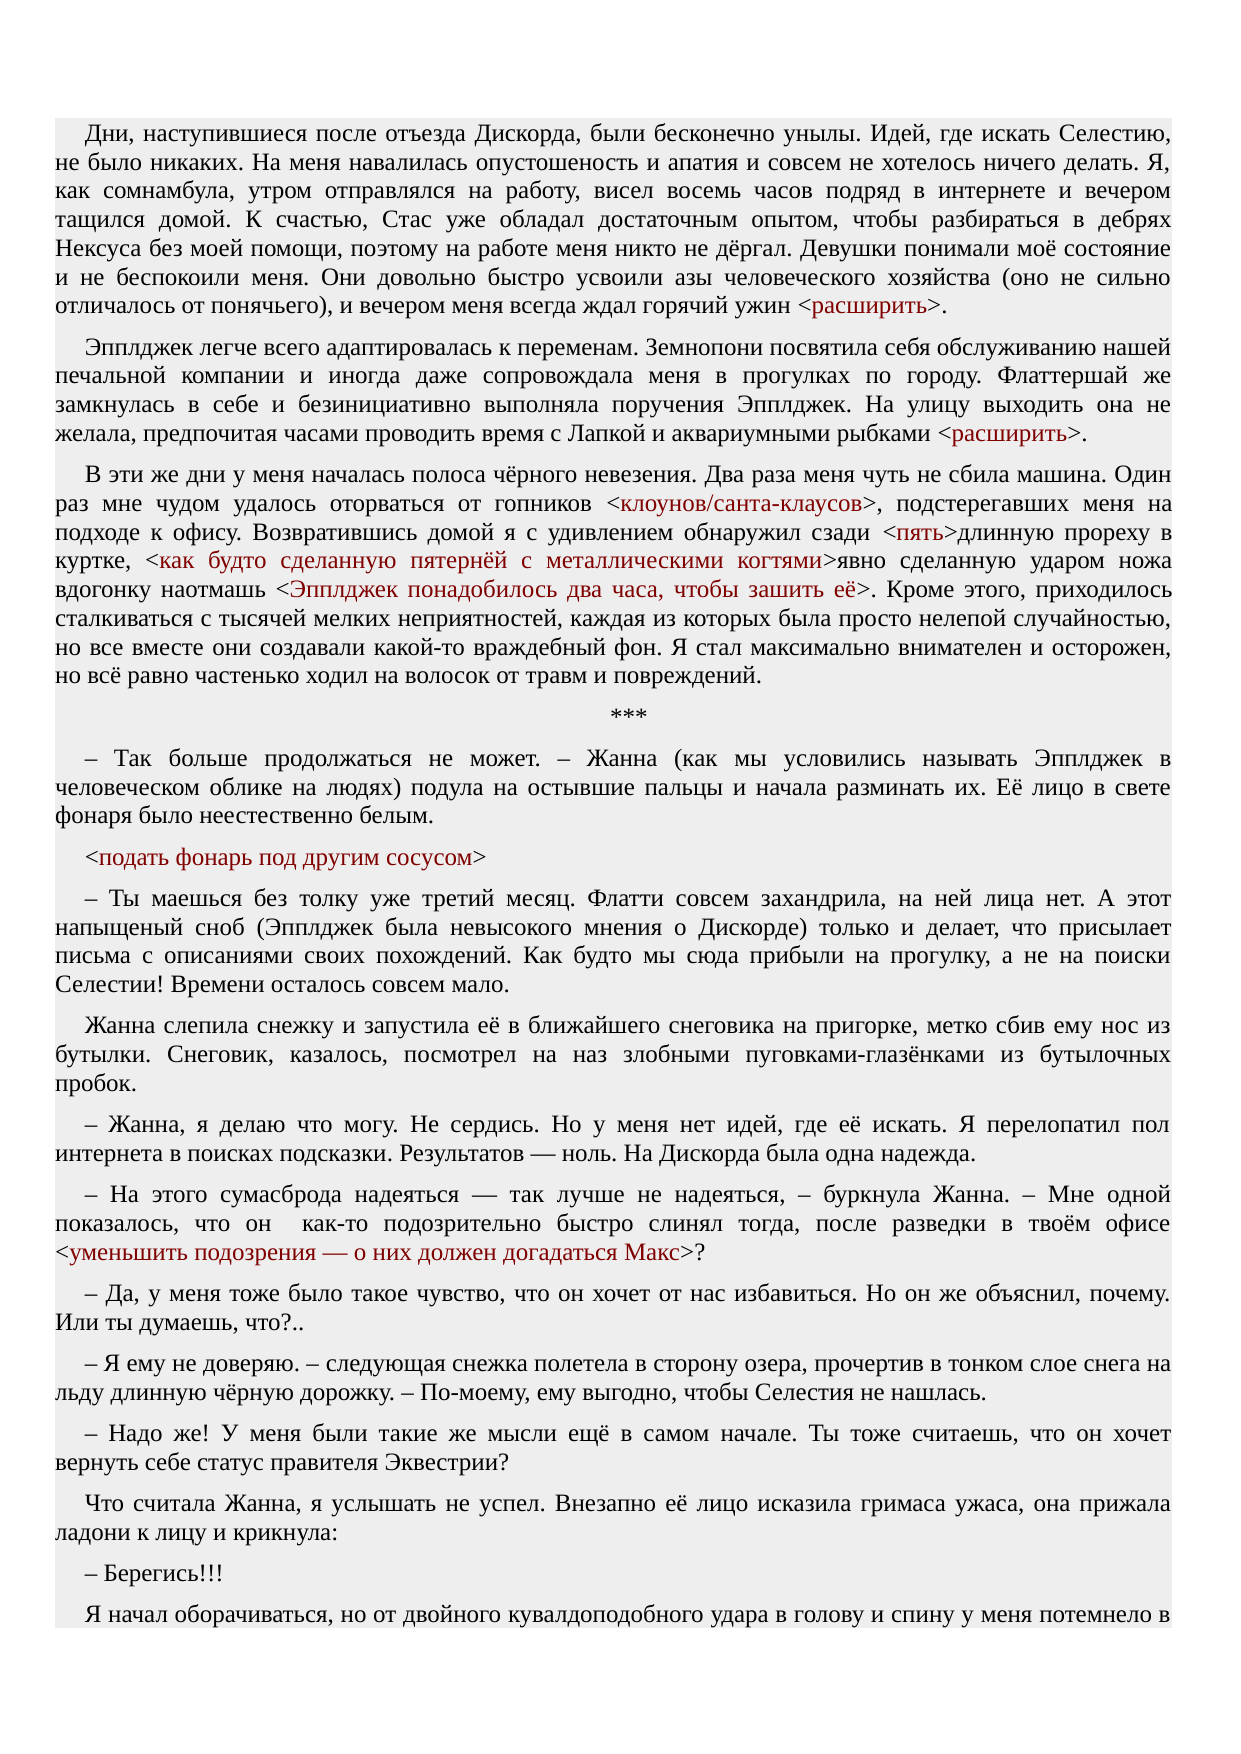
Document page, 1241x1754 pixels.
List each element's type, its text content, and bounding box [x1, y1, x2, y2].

text Что считала Жанна, я услышать не успел. Внезапно её лицо исказила гримаса ужаса, она прижала ладони к лицу и крикнула: [55, 1488, 1172, 1546]
text – Да, у меня тоже было такое чувство, что он хочет от нас избавиться. Но он же объяснил, почему. Или ты думаешь, что?.. [55, 1278, 1172, 1336]
text *** [55, 702, 1172, 731]
text – Надо же! У меня были такие же мысли ещё в самом начале. Ты тоже считаешь, что он хочет вернуть себе статус правителя Эквестрии? [55, 1418, 1172, 1476]
text – На этого сумасброда надеяться — так лучше не надеяться, – буркнула Жанна. – Мне одной показалось, что он как-то подозрительно быстро слинял тогда, после разведки в твоём офисе <уменьшить подозрения — о них должен догадаться Макс>? [55, 1179, 1172, 1266]
text Дни, наступившиеся после отъезда Дискорда, были бесконечно унылы. Идей, где искать Селестию, не было никаких. На меня навалилась опустошеность и апатия и совсем не хотелось ничего делать. Я, как сомнамбула, утром отправлялся на работу, висел восемь часов подряд в интернете и вечером тащился домой. К счастью, Стас уже обладал достаточным опытом, чтобы разбираться в дебрях Нексуса без моей помощи, поэтому на работе меня никто не дёргал. Девушки понимали моё состояние и не беспокоили меня. Они довольно быстро усвоили азы человеческого хозяйства (оно не сильно отличалось от понячьего), и вечером меня всегда ждал горячий ужин <расширить>. [55, 118, 1172, 319]
text – Берегись!!! [55, 1558, 1172, 1587]
text В эти же дни у меня началась полоса чёрного невезения. Два раза меня чуть не сбила машина. Один раз мне чудом удалось оторваться от гопников <клоунов/санта-клаусов>, подстерегавших меня на подходе к офису. Возвратившись домой я с удивлением обнаружил сзади <пять>длинную прореху в куртке, <как будто сделанную пятернёй с металлическими когтями>явно сделанную ударом ножа вдогонку наотмашь <Эпплджек понадобилось два часа, чтобы зашить её>. Кроме этого, приходилось сталкиваться с тысячей мелких неприятностей, каждая из которых была просто нелепой случайностью, но все вместе они создавали какой-то враждебный фон. Я стал максимально внимателен и осторожен, но всё равно частенько ходил на волосок от травм и повреждений. [55, 459, 1172, 689]
text Я начал оборачиваться, но от двойного кувалдоподобного удара в голову и спину у меня потемнело в [55, 1599, 1172, 1628]
text <подать фонарь под другим сосусом> [55, 842, 1172, 871]
text Эпплджек легче всего адаптировалась к переменам. Земнопони посвятила себя обслуживанию нашей печальной компании и иногда даже сопровождала меня в прогулках по городу. Флаттершай же замкнулась в себе и безинициативно выполняла поручения Эпплджек. На улицу выходить она не желала, предпочитая часами проводить время с Лапкой и аквариумными рыбками <расширить>. [55, 332, 1172, 447]
text – Я ему не доверяю. – следующая снежка полетела в сторону озера, прочертив в тонком слое снега на льду длинную чёрную дорожку. – По-моему, ему выгодно, чтобы Селестия не нашлась. [55, 1348, 1172, 1406]
text – Жанна, я делаю что могу. Не сердись. Но у меня нет идей, где её искать. Я перелопатил пол интернета в поисках подсказки. Результатов — ноль. На Дискорда была одна надежда. [55, 1109, 1172, 1167]
text Жанна слепила снежку и запустила её в ближайшего снеговика на пригорке, метко сбив ему нос из бутылки. Снеговик, казалось, посмотрел на наз злобными пуговками-глазёнками из бутылочных пробок. [55, 1011, 1172, 1097]
text – Ты маешься без толку уже третий месяц. Флатти совсем захандрила, на ней лица нет. А этот напыщеный сноб (Эпплджек была невысокого мнения о Дискорде) только и делает, что присылает письма с описаниями своих похождений. Как будто мы сюда прибыли на прогулку, а не на поиски Селестии! Времени осталось совсем мало. [55, 883, 1172, 998]
text – Так больше продолжаться не может. – Жанна (как мы условились называть Эпплджек в человеческом облике на людях) подула на остывшие пальцы и начала разминать их. Её лицо в свете фонаря было неестественно белым. [55, 743, 1172, 829]
